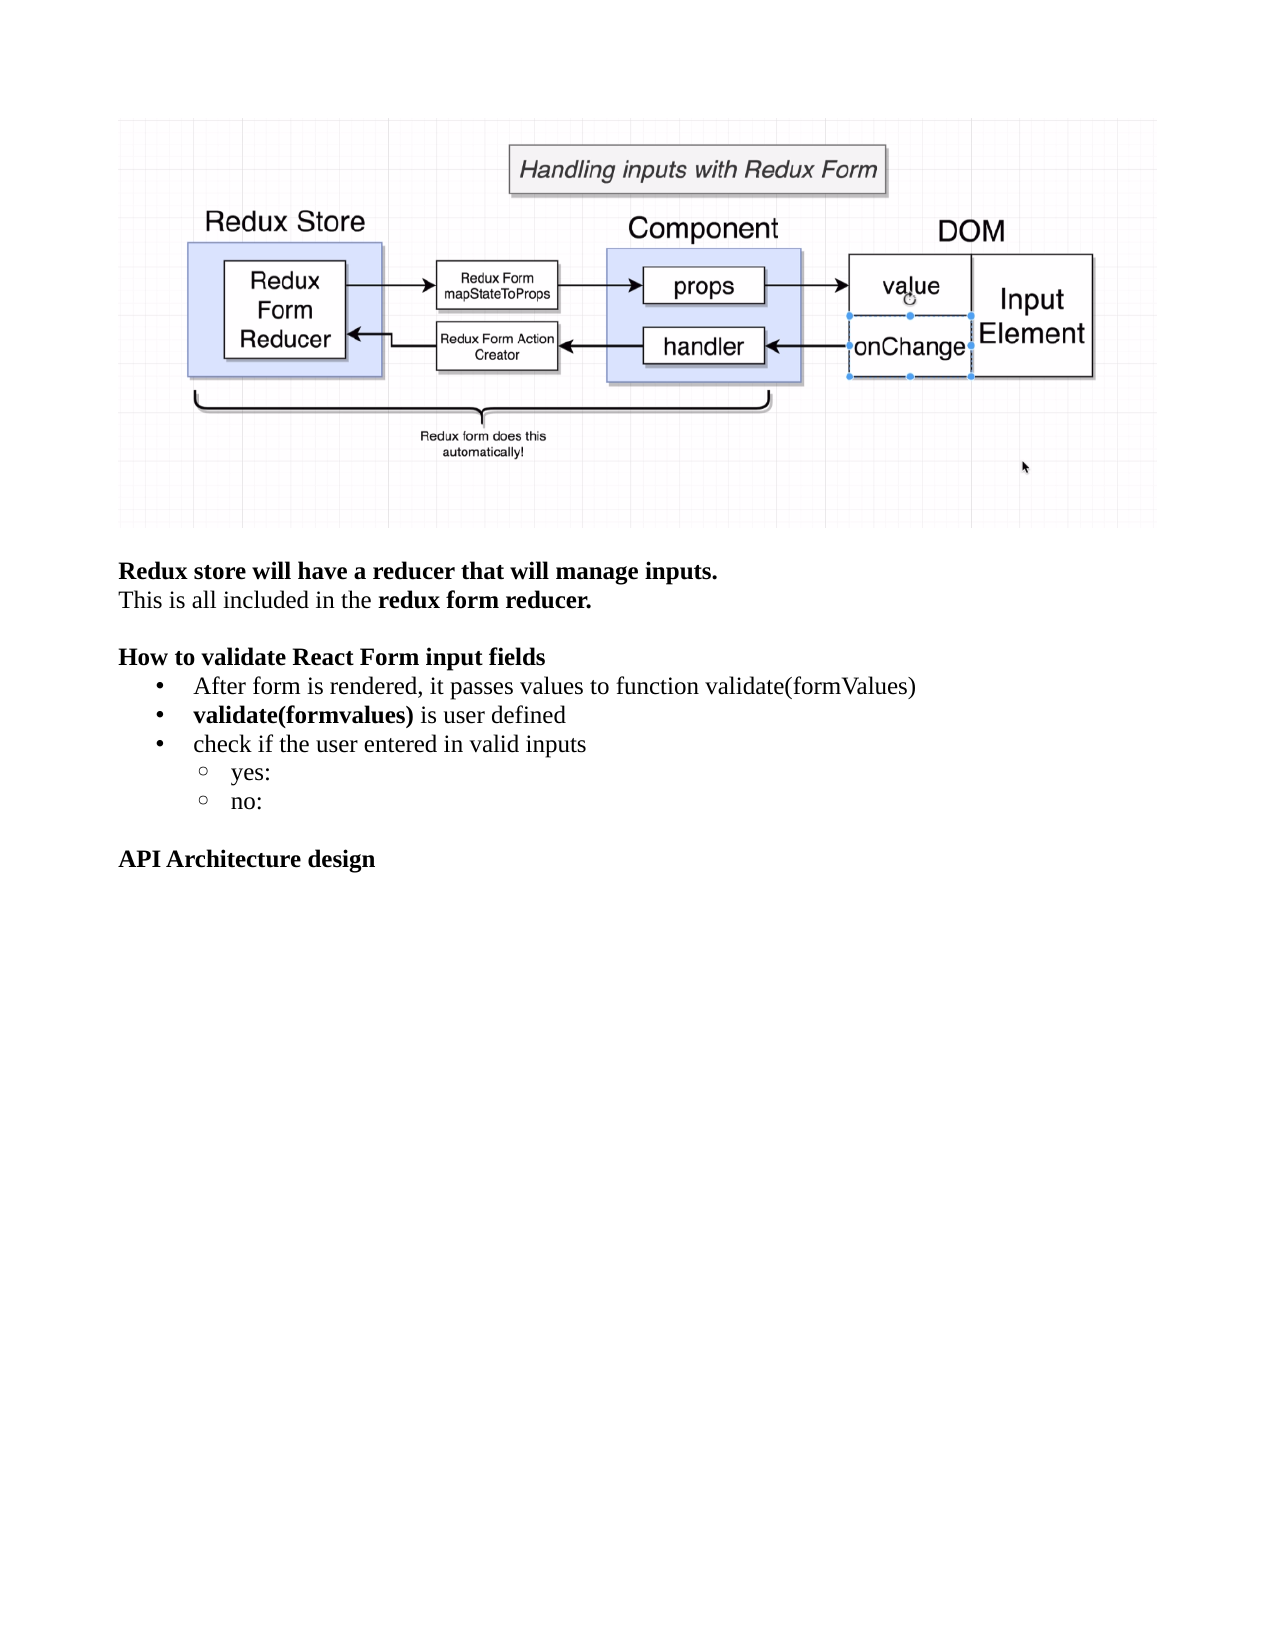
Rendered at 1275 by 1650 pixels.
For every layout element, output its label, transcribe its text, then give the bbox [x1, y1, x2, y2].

list yes: [193, 757, 1157, 786]
picture [118, 118, 1157, 528]
list validate(formvalues) is user defined [156, 700, 1157, 729]
text API Architecture design [118, 844, 1157, 872]
text How to validate React Form input fields [118, 642, 1157, 671]
list no: [193, 786, 1157, 815]
text Redux store will have a reducer that will manage inputs. [118, 556, 1157, 585]
text This is all included in the redux form reducer. [118, 585, 1157, 614]
list check if the user entered in valid inputs [156, 729, 1157, 757]
list After form is rendered, it passes values to function validate(formValues) [156, 671, 1157, 700]
